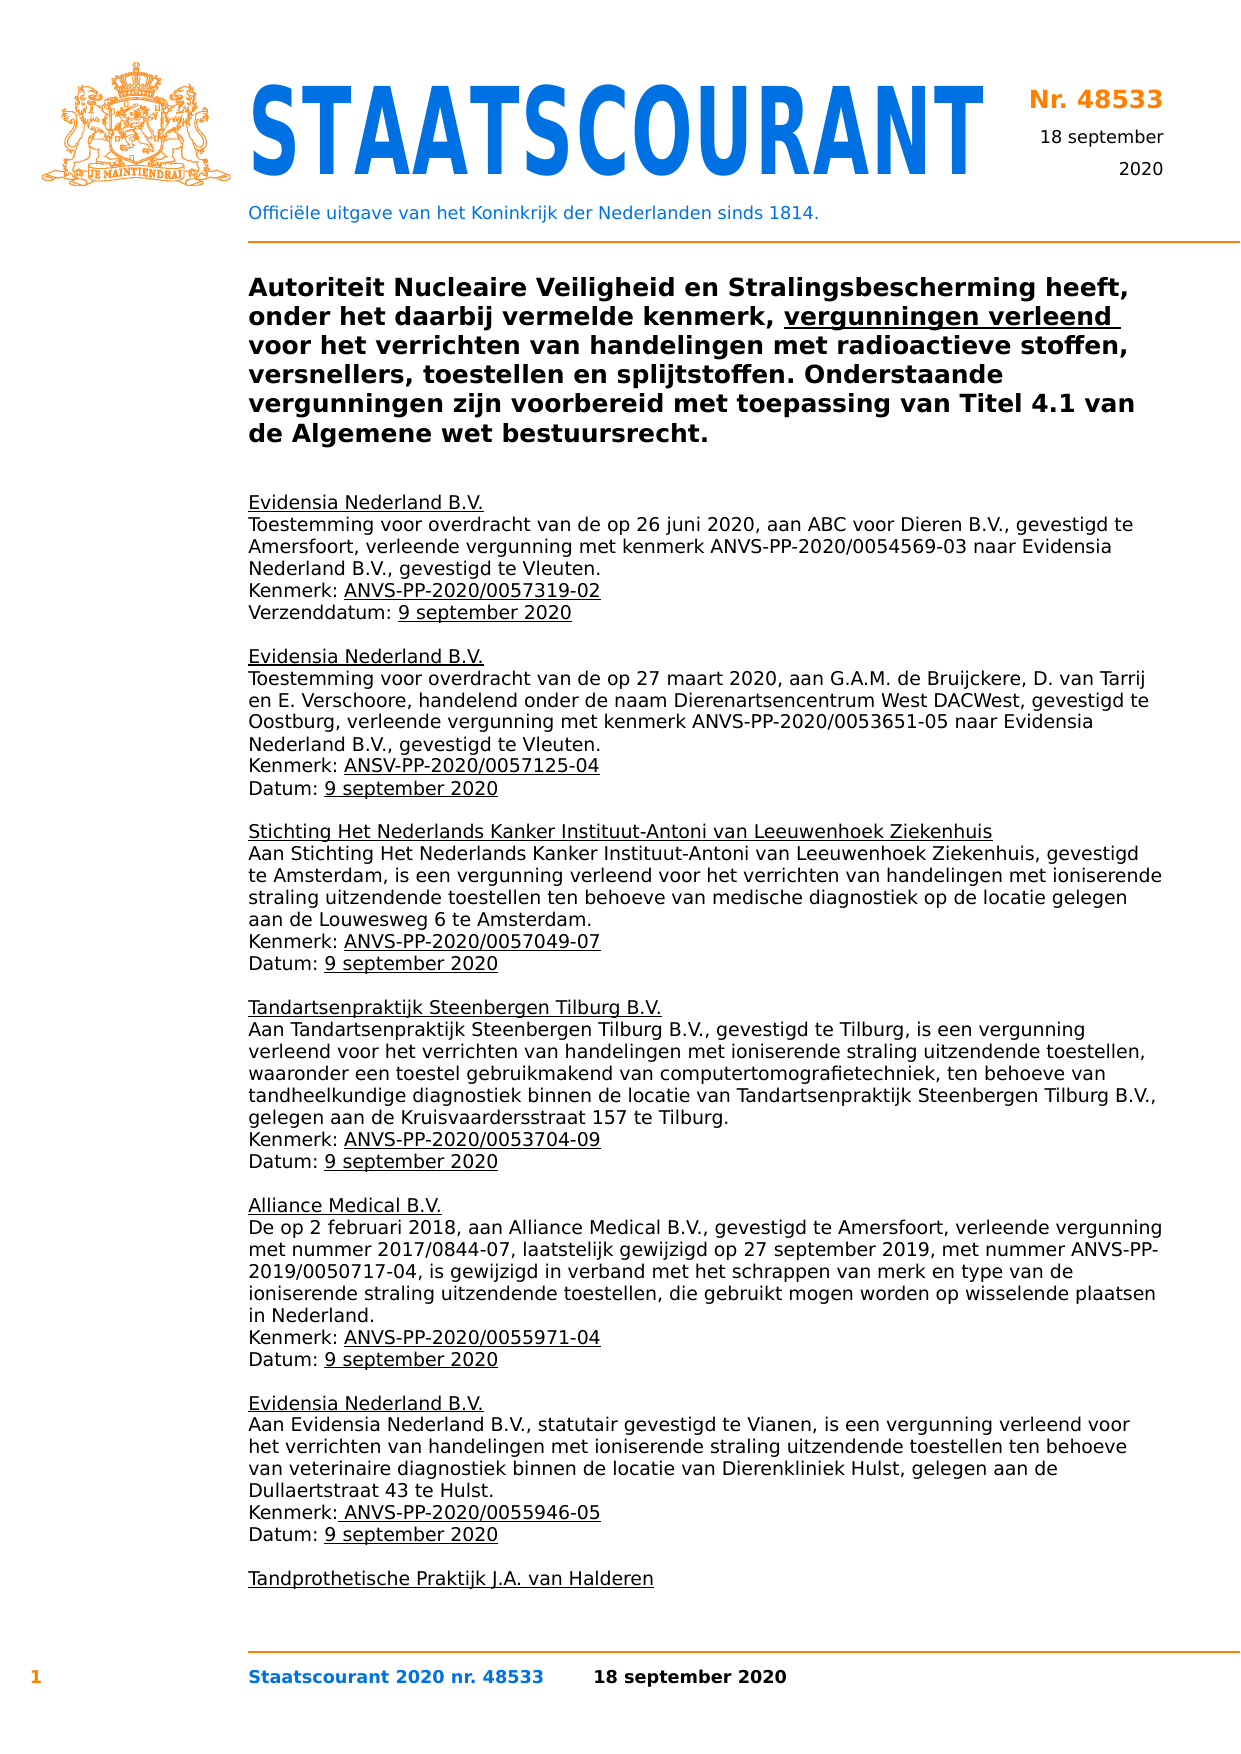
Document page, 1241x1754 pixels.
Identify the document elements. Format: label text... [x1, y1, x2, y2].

text Kenmerk: ANVS-PP-2020/0055971-04 [248, 1327, 1163, 1348]
table_header STAATSCOURANT [248, 62, 998, 203]
text Datum: 9 september 2020 [248, 1524, 1163, 1546]
text Tandprothetische Praktijk J.A. van Halderen [248, 1568, 1163, 1590]
text Datum: 9 september 2020 [248, 1151, 1163, 1173]
text Datum: 9 september 2020 [248, 777, 1163, 799]
text Kenmerk: ANVS-PP-2020/0057049-07 [248, 931, 1163, 953]
text Kenmerk: ANSV-PP-2020/0057125-04 [248, 755, 1163, 777]
text Kenmerk: ANVS-PP-2020/0057319-02 [248, 580, 1163, 602]
picture [41, 62, 231, 186]
text Verzenddatum: 9 september 2020 [248, 602, 1163, 624]
text Toestemming voor overdracht van de op 27 maart 2020, aan G.A.M. de Bruijckere, D. van Tarrij en E. Verschoore, handelend onder de naam Dierenartsencentrum West DACWest, gevestigd te Oostburg, verleende vergunning met kenmerk ANVS-PP-2020/0053651-05 naar Evidensia Nederland B.V., gevestigd te Vleuten. [248, 667, 1163, 755]
text Evidensia Nederland B.V. [248, 492, 1163, 514]
text Alliance Medical B.V. [248, 1195, 1163, 1217]
text Kenmerk: ANVS-PP-2020/0055946-05 [248, 1502, 1163, 1524]
text Toestemming voor overdracht van de op 26 juni 2020, aan ABC voor Dieren B.V., gevestigd te Amersfoort, verleende vergunning met kenmerk ANVS-PP-2020/0054569-03 naar Evidensia Nederland B.V., gevestigd te Vleuten. [248, 514, 1163, 580]
table_cell 18 september [998, 121, 1240, 153]
text Datum: 9 september 2020 [248, 953, 1163, 975]
table_cell Officiële uitgave van het Koninkrijk der Nederlanden sinds 1814. [248, 203, 1240, 241]
text Stichting Het Nederlands Kanker Instituut-Antoni van Leeuwenhoek Ziekenhuis [248, 821, 1163, 843]
text Aan Tandartsenpraktijk Steenbergen Tilburg B.V., gevestigd te Tilburg, is een vergunning verleend voor het verrichten van handelingen met ioniserende straling uitzendende toestellen, waaronder een toestel gebruikmakend van computertomografietechniek, ten behoeve van tandheelkundige diagnostiek binnen de locatie van Tandartsenpraktijk Steenbergen Tilburg B.V., gelegen aan de Kruisvaardersstraat 157 te Tilburg. [248, 1019, 1163, 1129]
text Datum: 9 september 2020 [248, 1348, 1163, 1371]
text Tandartsenpraktijk Steenbergen Tilburg B.V. [248, 997, 1163, 1019]
table_cell 2020 [998, 153, 1240, 203]
text Aan Evidensia Nederland B.V., statutair gevestigd te Vianen, is een vergunning verleend voor het verrichten van handelingen met ioniserende straling uitzendende toestellen ten behoeve van veterinaire diagnostiek binnen de locatie van Dierenkliniek Hulst, gelegen aan de Dullaertstraat 43 te Hulst. [248, 1414, 1163, 1502]
table_header Nr. 48533 [998, 62, 1240, 121]
text Aan Stichting Het Nederlands Kanker Instituut-Antoni van Leeuwenhoek Ziekenhuis, gevestigd te Amsterdam, is een vergunning verleend voor het verrichten van handelingen met ioniserende straling uitzendende toestellen ten behoeve van medische diagnostiek op de locatie gelegen aan de Louwesweg 6 te Amsterdam. [248, 843, 1163, 931]
text De op 2 februari 2018, aan Alliance Medical B.V., gevestigd te Amersfoort, verleende vergunning met nummer 2017/0844-07, laatstelijk gewijzigd op 27 september 2019, met nummer ANVS-PP-2019/0050717-04, is gewijzigd in verband met het schrappen van merk en type van de ioniserende straling uitzendende toestellen, die gebruikt mogen worden op wisselende plaatsen in Nederland. [248, 1217, 1163, 1327]
subtitle Autoriteit Nucleaire Veiligheid en Stralingsbescherming heeft, onder het daarbij vermelde kenmerk, vergunningen verleend voor het verrichten van handelingen met radioactieve stoffen, versnellers, toestellen en splijtstoffen. Onderstaande vergunningen zijn voorbereid met toepassing van Titel 4.1 van de Algemene wet bestuursrecht. [248, 273, 1163, 448]
text Evidensia Nederland B.V. [248, 646, 1163, 667]
table_header [25, 62, 248, 241]
text Evidensia Nederland B.V. [248, 1392, 1163, 1414]
text Kenmerk: ANVS-PP-2020/0053704-09 [248, 1129, 1163, 1151]
